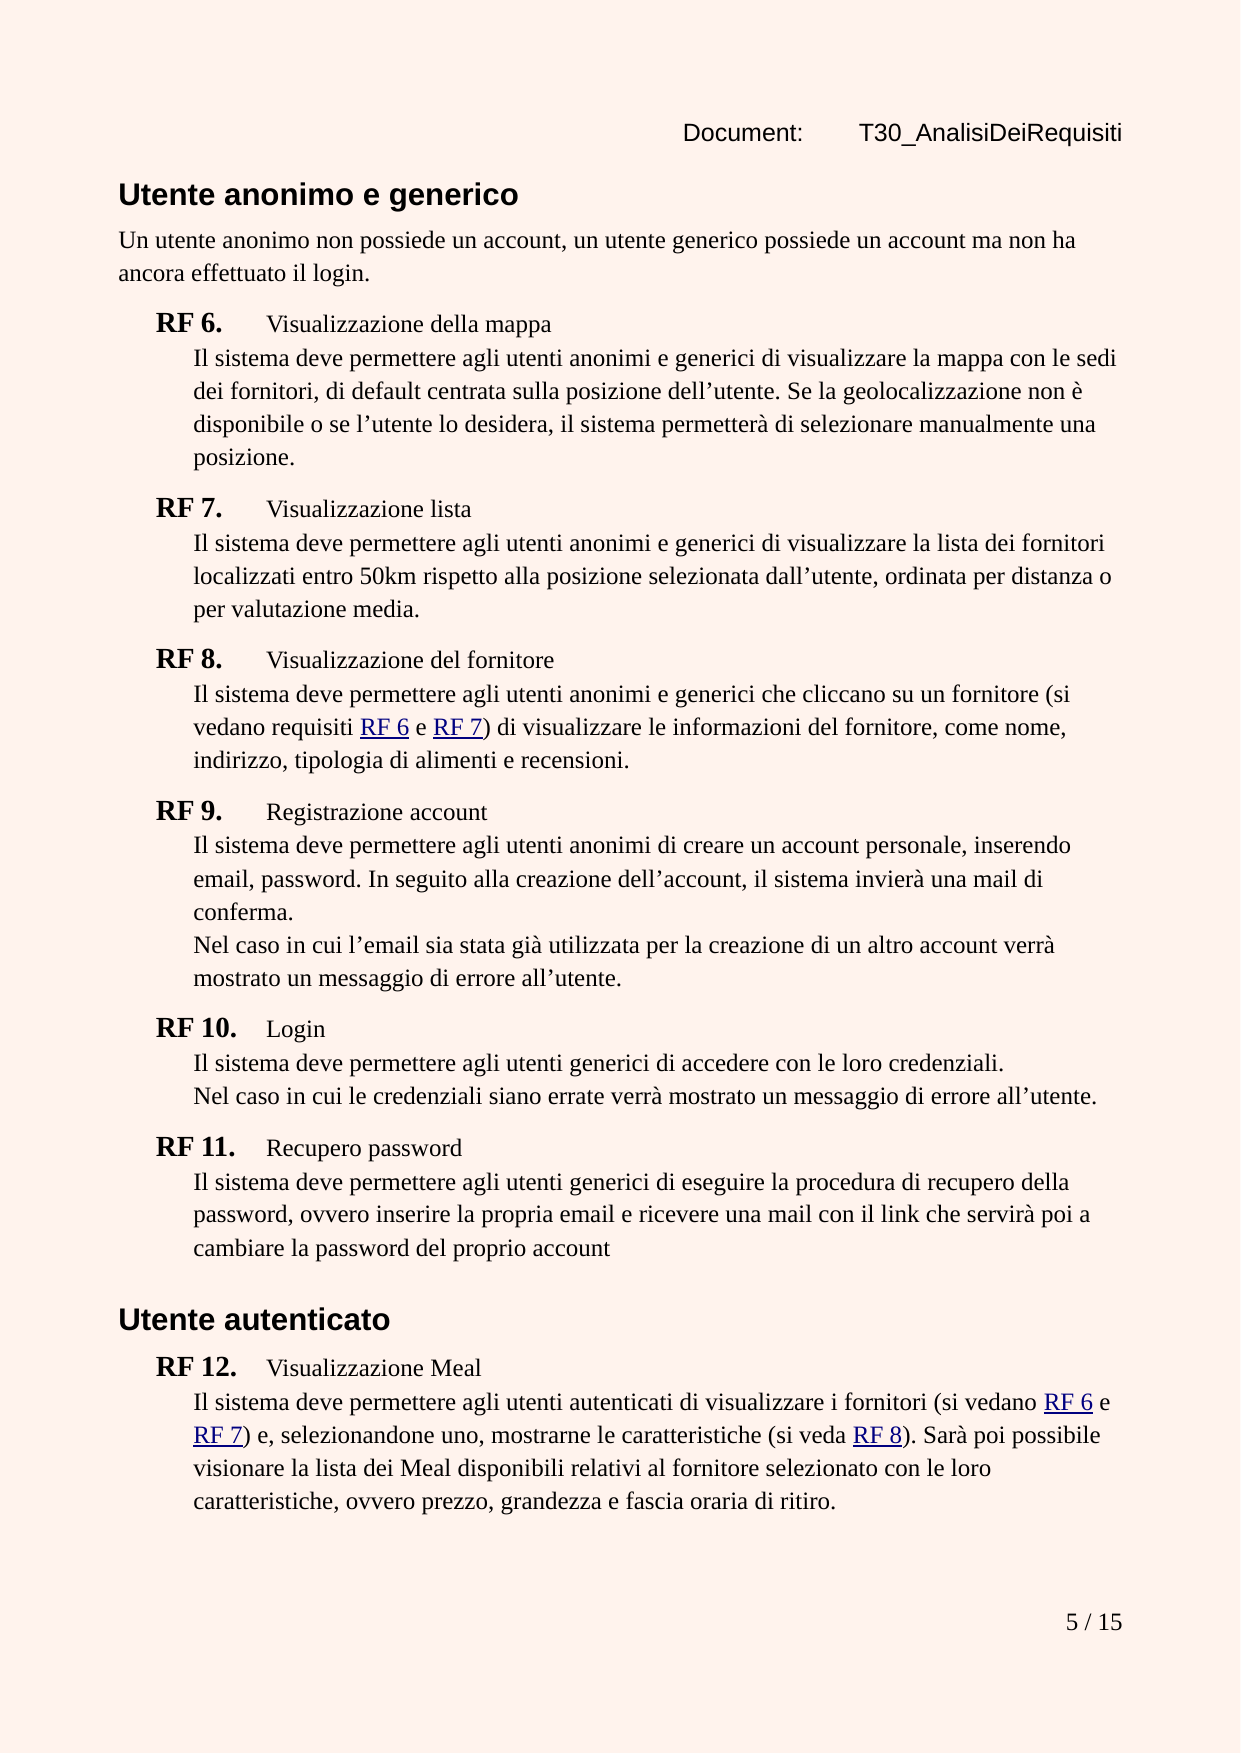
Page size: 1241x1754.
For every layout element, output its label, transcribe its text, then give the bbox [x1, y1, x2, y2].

list Recupero password Il sistema deve permettere agli utenti generici di eseguire la procedura di recupero della password, ovvero inserire la propria email e ricevere una mail con il link che servirà poi a cambiare la password del proprio account [156, 1129, 1122, 1261]
list Visualizzazione Meal Il sistema deve permettere agli utenti autenticati di visualizzare i fornitori (si vedano RF 6 e RF 7) e, selezionandone uno, mostrarne le caratteristiche (si veda RF 8). Sarà poi possibile visionare la lista dei Meal disponibili relativi al fornitore selezionato con le loro caratteristiche, ovvero prezzo, grandezza e fascia oraria di ritiro. [156, 1349, 1122, 1515]
list Visualizzazione della mappa Il sistema deve permettere agli utenti anonimi e generici di visualizzare la mappa con le sedi dei fornitori, di default centrata sulla posizione dell’utente. Se la geolocalizzazione non è disponibile o se l’utente lo desidera, il sistema permetterà di selezionare manualmente una posizione. [156, 305, 1122, 471]
list Visualizzazione del fornitore Il sistema deve permettere agli utenti anonimi e generici che cliccano su un fornitore (si vedano requisiti RF 6 e RF 7) di visualizzare le informazioni del fornitore, come nome, indirizzo, tipologia di alimenti e recensioni. [156, 641, 1122, 774]
subtitle Utente anonimo e generico [118, 176, 1122, 212]
list Login Il sistema deve permettere agli utenti generici di accedere con le loro credenziali. Nel caso in cui le credenziali siano errate verrà mostrato un messaggio di errore all’utente. [156, 1010, 1122, 1110]
list Registrazione account Il sistema deve permettere agli utenti anonimi di creare un account personale, inserendo email, password. In seguito alla creazione dell’account, il sistema invierà una mail di conferma. Nel caso in cui l’email sia stata già utilizzata per la creazione di un altro account verrà mostrato un messaggio di errore all’utente. [156, 793, 1122, 991]
list Visualizzazione lista Il sistema deve permettere agli utenti anonimi e generici di visualizzare la lista dei fornitori localizzati entro 50km rispetto alla posizione selezionata dall’utente, ordinata per distanza o per valutazione media. [156, 490, 1122, 622]
subtitle Utente autenticato [118, 1301, 1122, 1337]
text Un utente anonimo non possiede un account, un utente generico possiede un account ma non ha ancora effettuato il login. [118, 225, 1122, 287]
